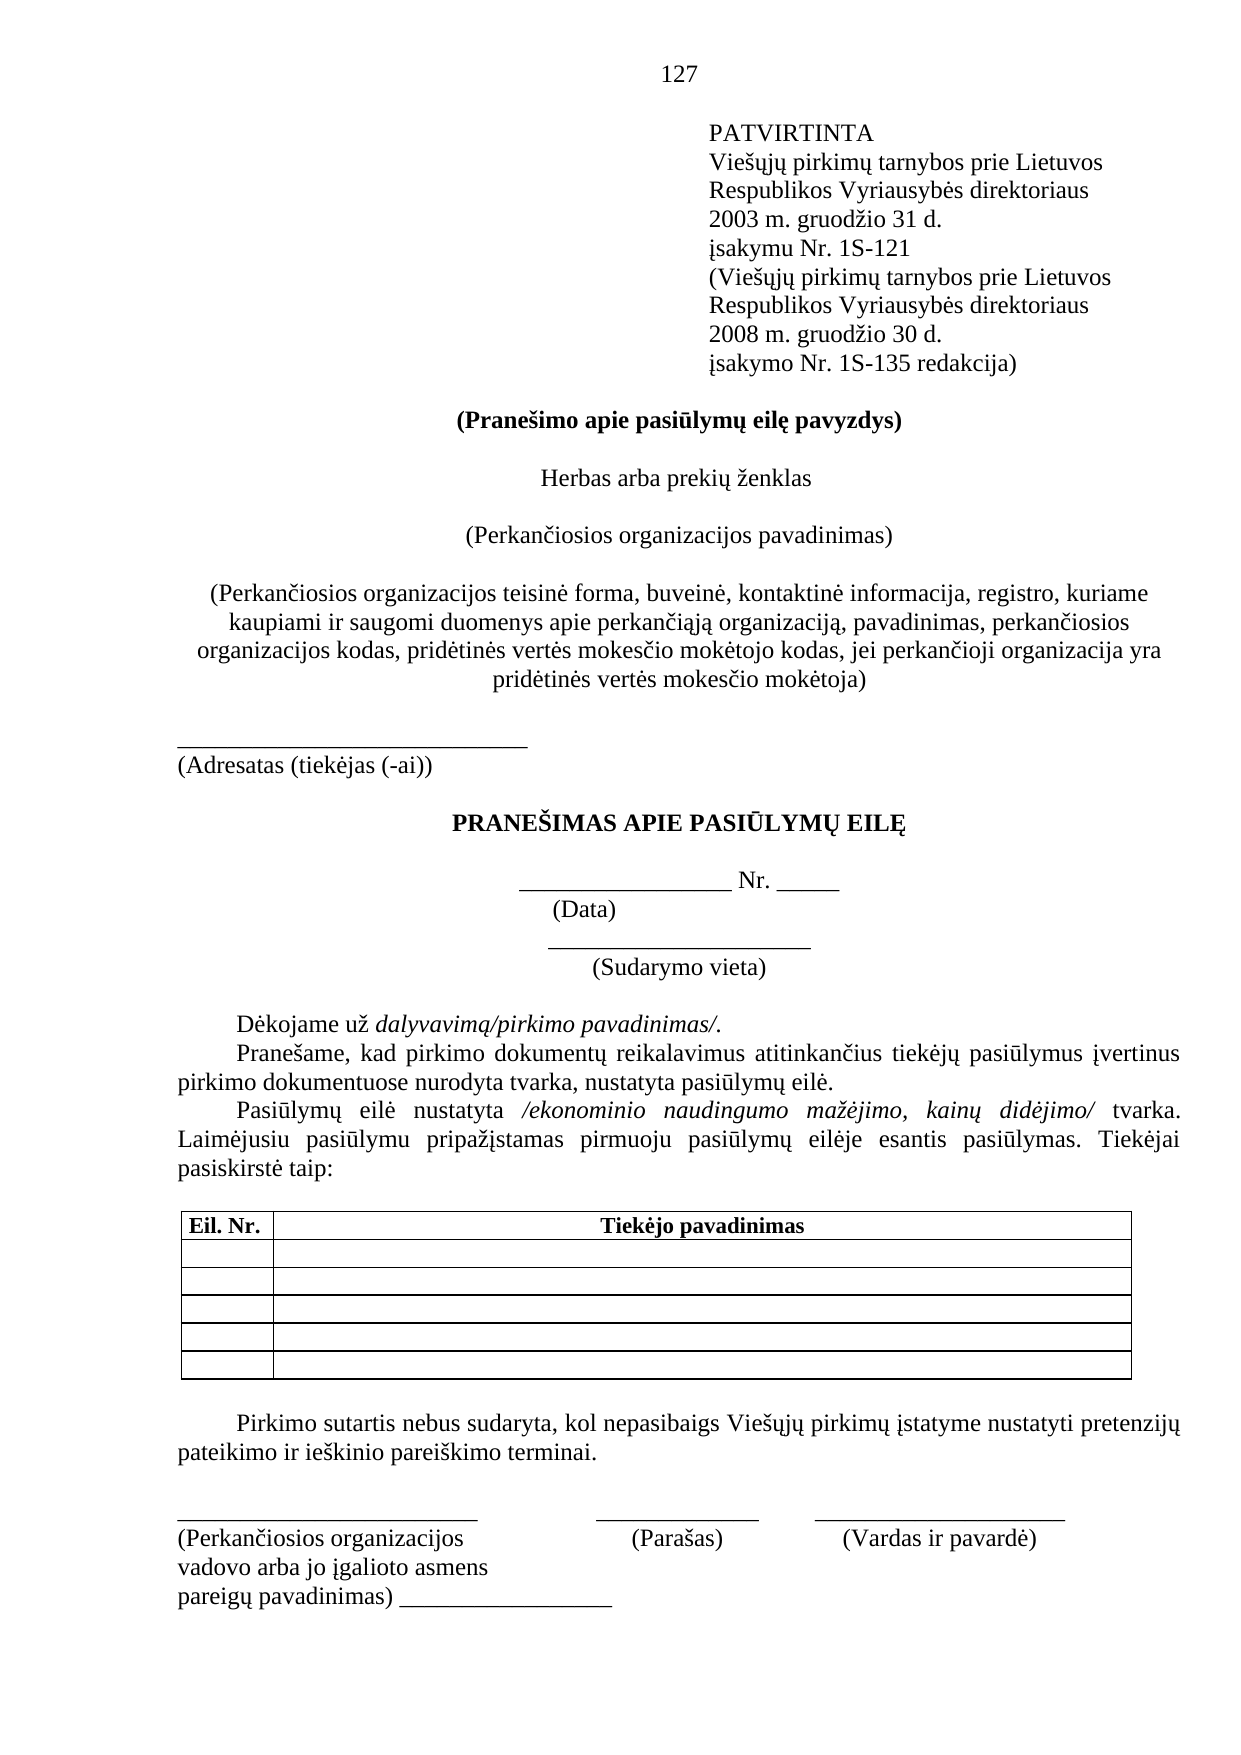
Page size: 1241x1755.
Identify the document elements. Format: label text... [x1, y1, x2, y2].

text _____________________ [177, 923, 1181, 952]
text ____________________________ [177, 722, 1181, 751]
text Herbas arba prekių ženklas [177, 463, 1181, 492]
text ________________________ _____________ ____________________ [177, 1495, 1181, 1523]
table_cell [182, 1240, 273, 1266]
text 2003 m. gruodžio 31 d. [177, 204, 1181, 233]
text (Adresatas (tiekėjas (-ai)) [177, 751, 1181, 779]
text (Pranešimo apie pasiūlymų eilę pavyzdys) [177, 406, 1181, 434]
text Pirkimo sutartis nebus sudaryta, kol nepasibaigs Viešųjų pirkimų įstatyme nustatyti pretenzijų pateikimo ir ieškinio pareiškimo terminai. [177, 1408, 1181, 1466]
text Pranešame, kad pirkimo dokumentų reikalavimus atitinkančius tiekėjų pasiūlymus įvertinus pirkimo dokumentuose nurodyta tvarka, nustatyta pasiūlymų eilė. [177, 1038, 1181, 1096]
table_header Eil. Nr. [182, 1212, 273, 1238]
table_cell [182, 1268, 273, 1294]
text įsakymu Nr. 1S-121 [177, 233, 1181, 262]
text pareigų pavadinimas) _________________ [177, 1581, 1181, 1610]
table_cell [274, 1352, 1131, 1378]
text Pasiūlymų eilė nustatyta /ekonominio naudingumo mažėjimo, kainų didėjimo/ tvarka. Laimėjusiu pasiūlymu pripažįstamas pirmuoju pasiūlymų eilėje esantis pasiūlymas. Tiekėjai pasiskirstė taip: [177, 1096, 1181, 1182]
text Viešųjų pirkimų tarnybos prie Lietuvos [177, 147, 1181, 176]
table_cell [182, 1352, 273, 1378]
table_cell [274, 1296, 1131, 1322]
text PRANEŠIMAS APIE PASIŪLYMŲ EILĘ [177, 808, 1181, 837]
table_cell [182, 1296, 273, 1322]
text įsakymo Nr. 1S-135 redakcija) [177, 348, 1181, 377]
text Dėkojame už dalyvavimą/pirkimo pavadinimas/. [177, 1009, 1181, 1038]
text (Perkančiosios organizacijos pavadinimas) [177, 521, 1181, 549]
text (Sudarymo vieta) [177, 952, 1181, 981]
text Respublikos Vyriausybės direktoriaus [177, 176, 1181, 204]
text (Perkančiosios organizacijos teisinė forma, buveinė, kontaktinė informacija, registro, kuriame kaupiami ir saugomi duomenys apie perkančiąją organizaciją, pavadinimas, perkančiosios organizacijos kodas, pridėtinės vertės mokesčio mokėtojo kodas, jei perkančioji organizacija yra pridėtinės vertės mokesčio mokėtoja) [177, 578, 1181, 693]
text 2008 m. gruodžio 30 d. [177, 319, 1181, 348]
table_header Tiekėjo pavadinimas [274, 1212, 1131, 1238]
table_cell [274, 1240, 1131, 1266]
table_cell [274, 1268, 1131, 1294]
text (Data) [552, 894, 1181, 923]
table_cell [182, 1324, 273, 1350]
text Respublikos Vyriausybės direktoriaus [177, 291, 1181, 319]
text (Perkančiosios organizacijos (Parašas) (Vardas ir pavardė) [177, 1523, 1181, 1552]
text (Viešųjų pirkimų tarnybos prie Lietuvos [177, 262, 1181, 291]
table_cell [274, 1324, 1131, 1350]
text PATVIRTINTA [709, 118, 1181, 147]
text vadovo arba jo įgalioto asmens [177, 1552, 1181, 1581]
text _________________ Nr. _____ [177, 866, 1181, 894]
